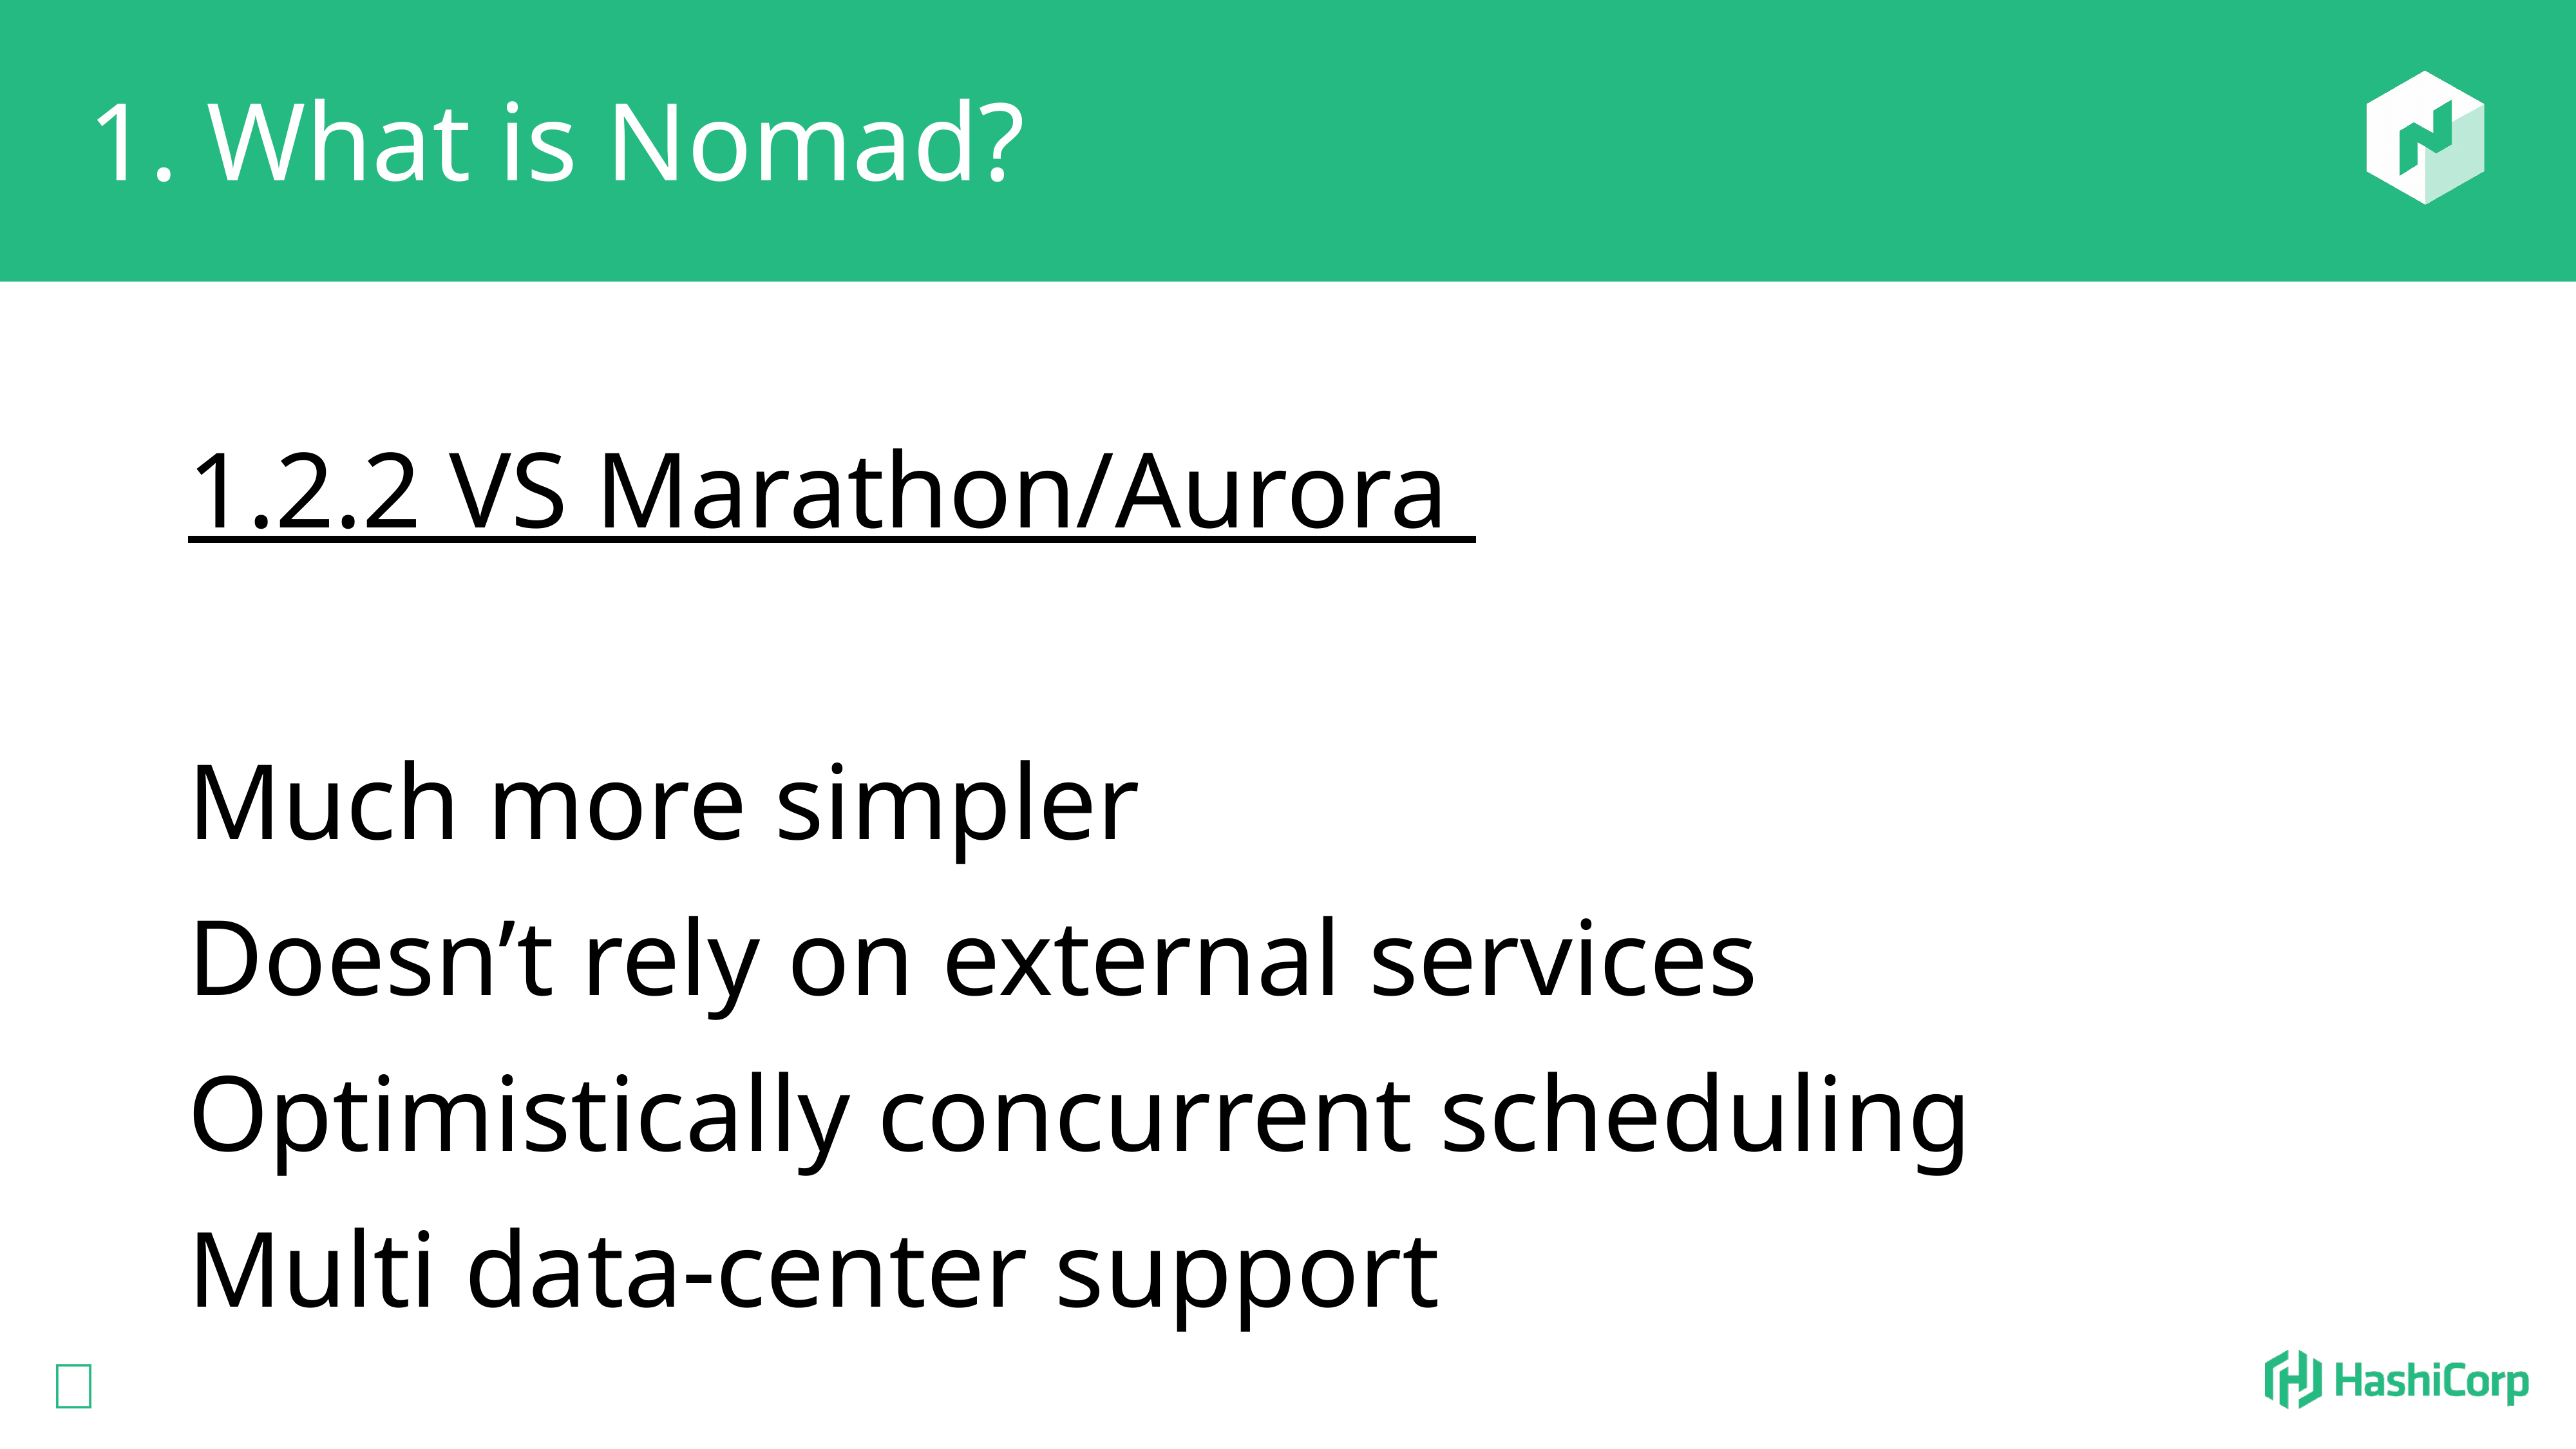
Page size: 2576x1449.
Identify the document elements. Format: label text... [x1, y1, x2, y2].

list 1.2.2 VS Marathon/Aurora Much more simpler Doesn’t rely on external services Optimistically concurrent scheduling Multi data-center support [187, 402, 2389, 1207]
title 1. What is Nomad? [82, 37, 2313, 238]
picture [2358, 70, 2493, 205]
picture [2265, 1349, 2529, 1410]
